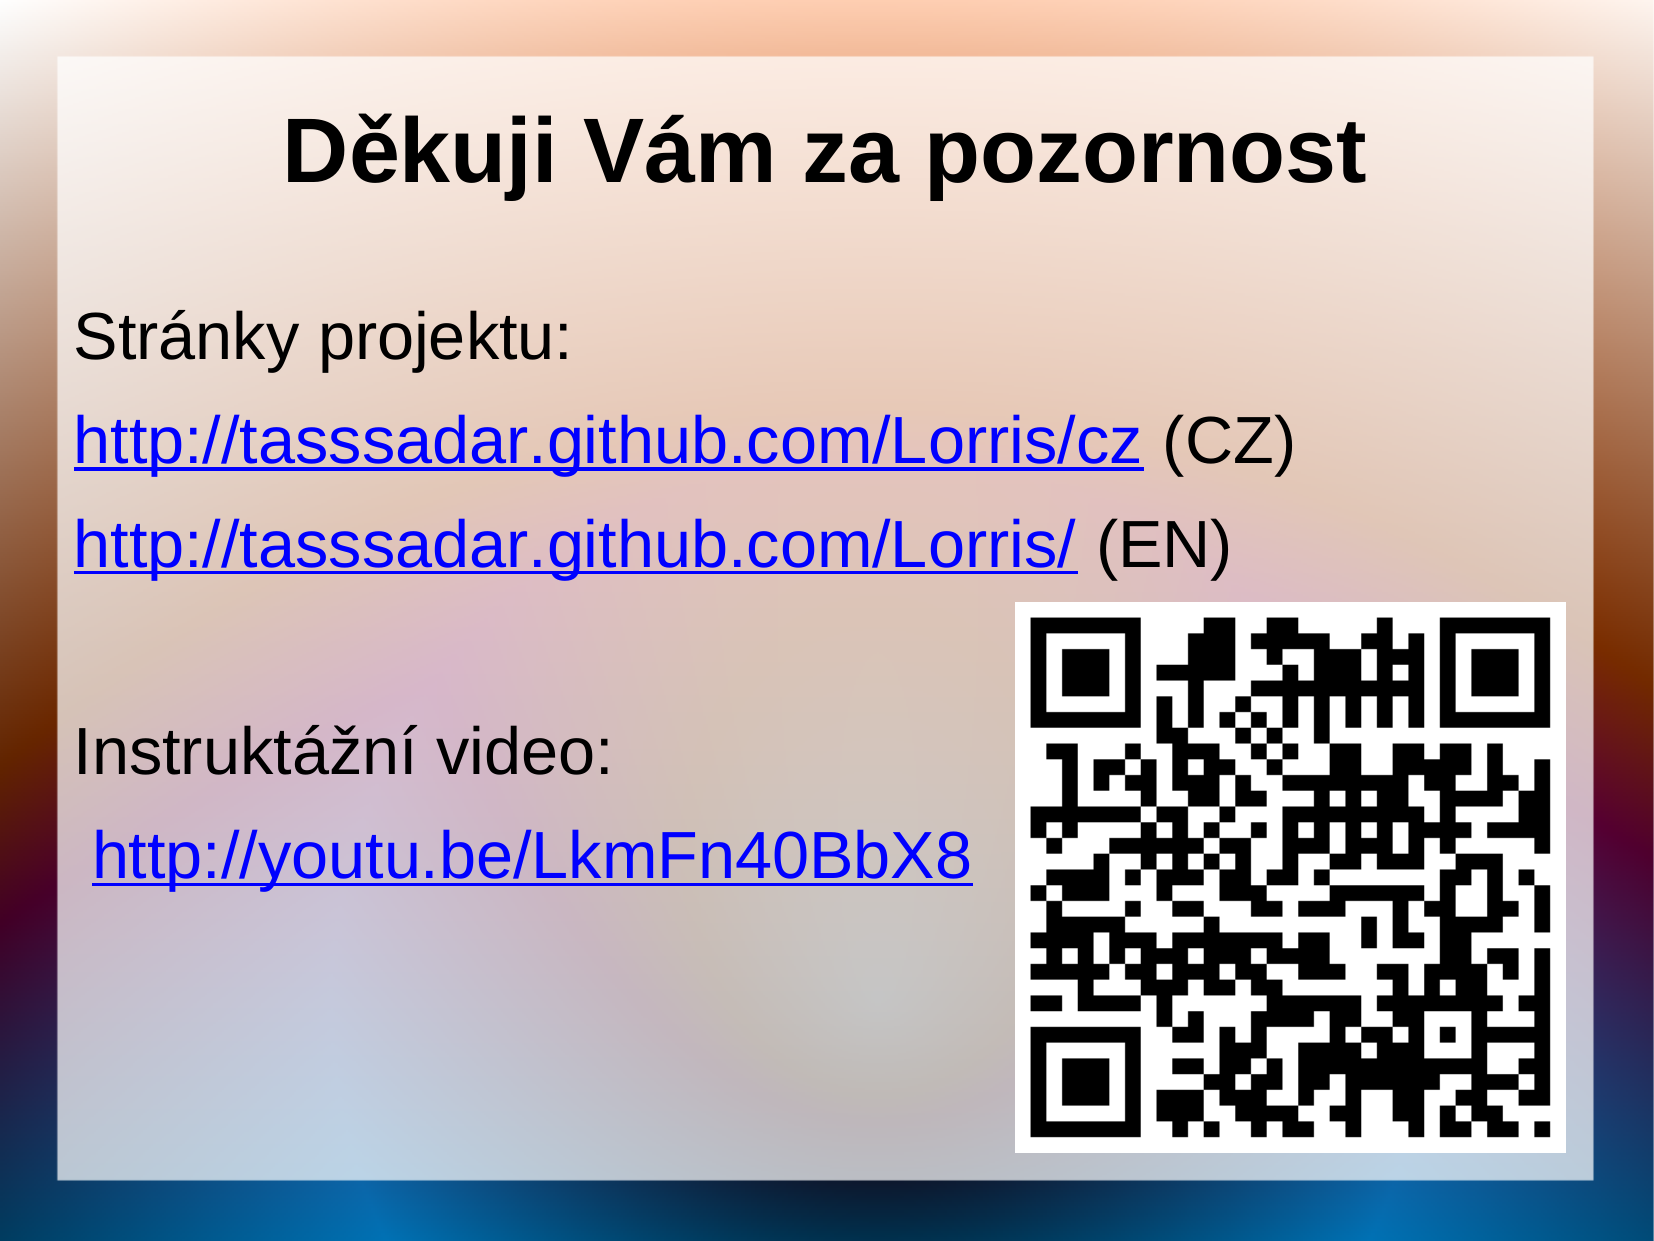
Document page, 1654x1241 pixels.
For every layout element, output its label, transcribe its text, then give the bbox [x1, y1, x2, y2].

title Děkuji Vám za pozornost [82, 49, 1569, 255]
list Stránky projektu: http://tasssadar.github.com/Lorris/cz (CZ) http://tasssadar.github.com/Lorris/ (EN) Instruktážní video: http://youtu.be/LkmFn40BbX8 [73, 295, 1560, 1205]
picture [0, 0, 1654, 1241]
